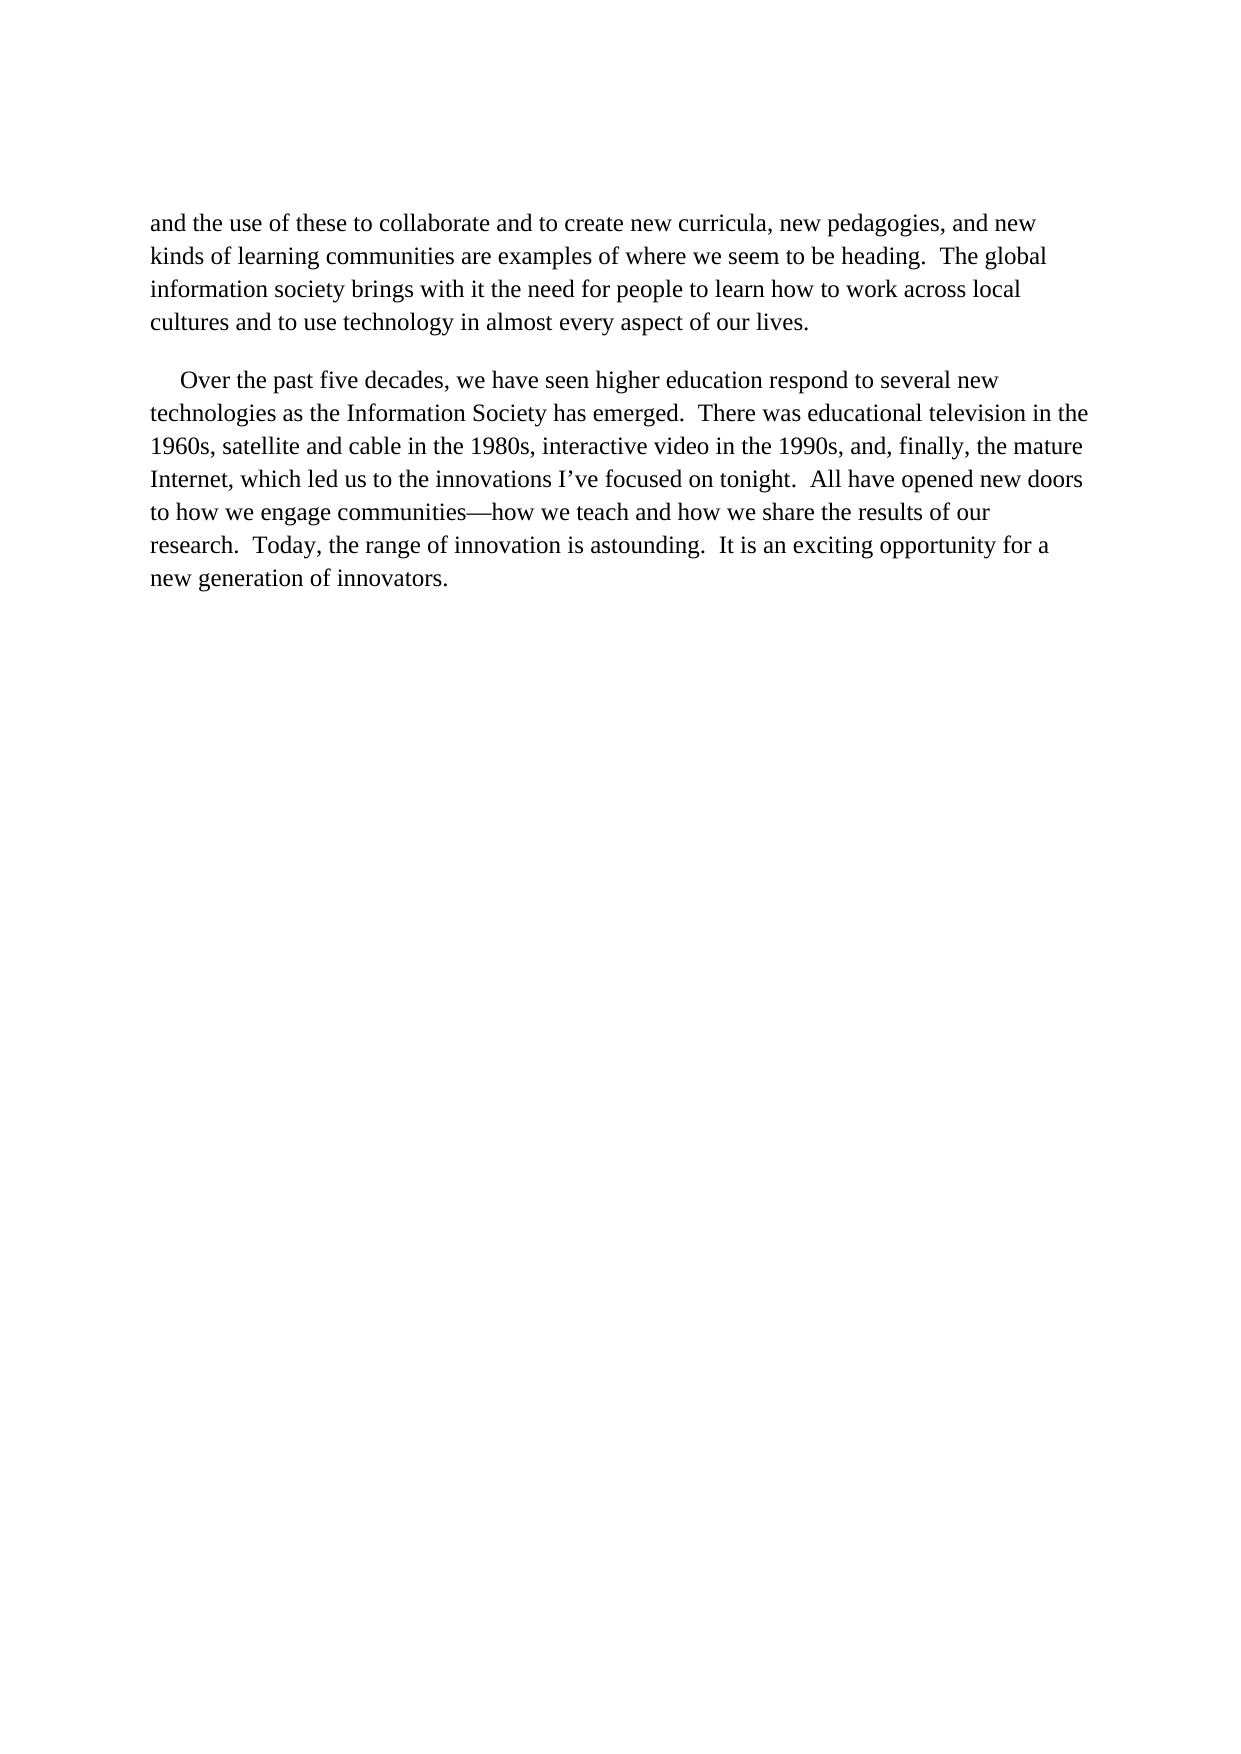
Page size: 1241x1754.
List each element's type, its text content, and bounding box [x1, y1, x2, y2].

text Over the past five decades, we have seen higher education respond to several new technologies as the Information Society has emerged. There was educational television in the 1960s, satellite and cable in the 1980s, interactive video in the 1990s, and, finally, the mature Internet, which led us to the innovations I’ve focused on tonight. All have opened new doors to how we engage communities—how we teach and how we share the results of our research. Today, the range of innovation is astounding. It is an exciting opportunity for a new generation of innovators. [150, 365, 1090, 592]
text and the use of these to collaborate and to create new curricula, new pedagogies, and new kinds of learning communities are examples of where we seem to be heading. The global information society brings with it the need for people to learn how to work across local cultures and to use technology in almost every aspect of our lives. [150, 208, 1090, 336]
